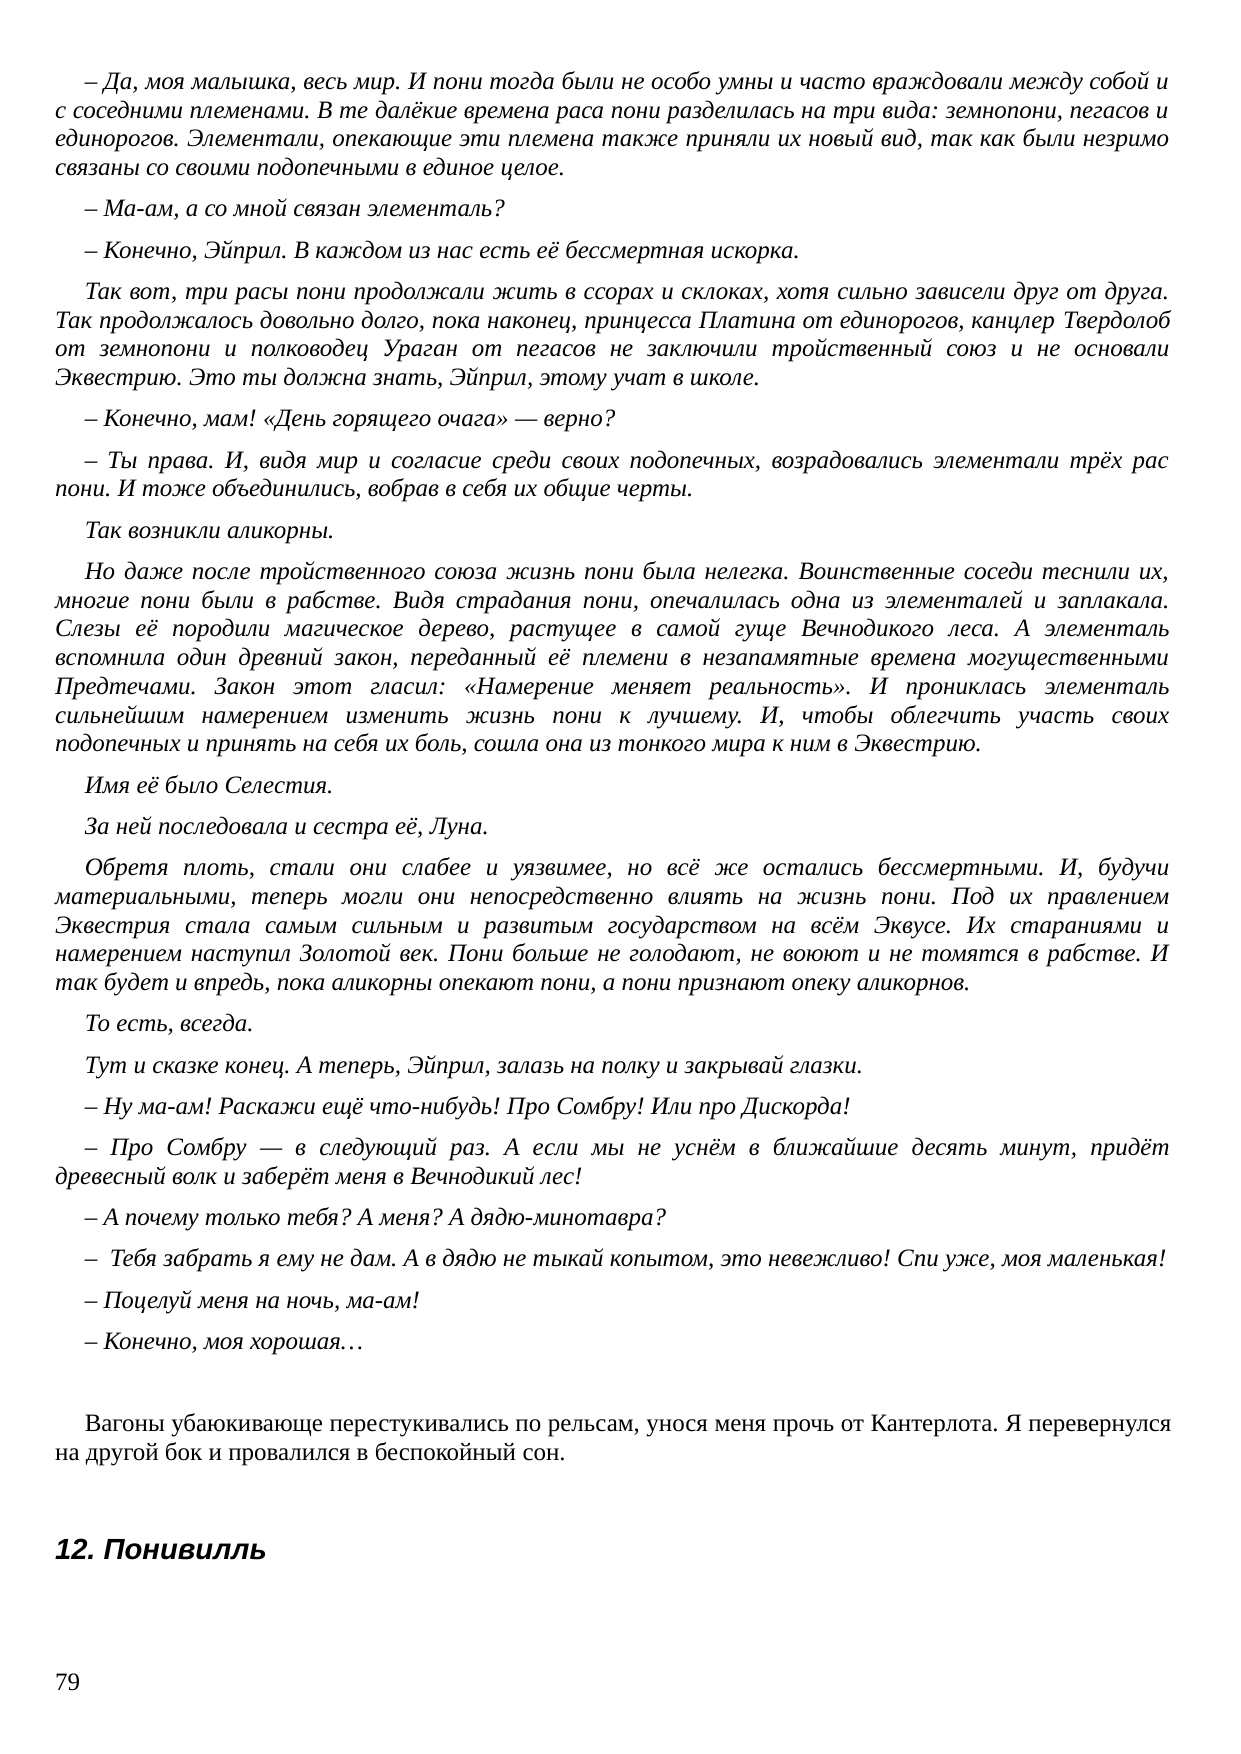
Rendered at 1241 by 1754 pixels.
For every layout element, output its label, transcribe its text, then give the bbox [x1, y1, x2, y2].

text – Конечно, Эйприл. В каждом из нас есть её бессмертная искорка. [55, 235, 1173, 263]
text – Да, моя малышка, весь мир. И пони тогда были не особо умны и часто враждовали между собой и с соседними племенами. В те далёкие времена раса пони разделилась на три вида: земнопони, пегасов и единорогов. Элементали, опекающие эти племена также приняли их новый вид, так как были незримо связаны со своими подопечными в единое целое. [55, 66, 1173, 181]
text – Конечно, моя хорошая… [55, 1326, 1173, 1355]
text Так вот, три расы пони продолжали жить в ссорах и склоках, хотя сильно зависели друг от друга. Так продолжалось довольно долго, пока наконец, принцесса Платина от единорогов, канцлер Твердолоб от земнопони и полководец Ураган от пегасов не заключили тройственный союз и не основали Эквестрию. Это ты должна знать, Эйприл, этому учат в школе. [55, 276, 1173, 391]
text Обретя плоть, стали они слабее и уязвимее, но всё же остались бессмертными. И, будучи материальными, теперь могли они непосредственно влиять на жизнь пони. Под их правлением Эквестрия стала самым сильным и развитым государством на всём Эквусе. Их стараниями и намерением наступил Золотой век. Пони больше не голодают, не воюют и не томятся в рабстве. И так будет и впредь, пока аликорны опекают пони, а пони признают опеку аликорнов. [55, 852, 1173, 996]
text Но даже после тройственного союза жизнь пони была нелегка. Воинственные соседи теснили их, многие пони были в рабстве. Видя страдания пони, опечалилась одна из элементалей и заплакала. Слезы её породили магическое дерево, растущее в самой гуще Вечнодикого леса. А элементаль вспомнила один древний закон, переданный её племени в незапамятные времена могущественными Предтечами. Закон этот гласил: «Намерение меняет реальность». И прониклась элементаль сильнейшим намерением изменить жизнь пони к лучшему. И, чтобы облегчить участь своих подопечных и принять на себя их боль, сошла она из тонкого мира к ним в Эквестрию. [55, 556, 1173, 757]
text – Конечно, мам! «День горящего очага» — верно? [55, 403, 1173, 432]
text – Ну ма-ам! Раскажи ещё что-нибудь! Про Сомбру! Или про Дискорда! [55, 1091, 1173, 1120]
text Вагоны убаюкивающе перестукивались по рельсам, унося меня прочь от Кантерлота. Я перевернулся на другой бок и провалился в беспокойный сон. [55, 1408, 1173, 1466]
text Имя её было Селестия. [55, 770, 1173, 798]
subtitle 12. Понивилль [55, 1532, 1173, 1566]
text – Ты права. И, видя мир и согласие среди своих подопечных, возрадовались элементали трёх рас пони. И тоже объединились, вобрав в себя их общие черты. [55, 445, 1173, 502]
text За ней последовала и сестра её, Луна. [55, 811, 1173, 840]
text – А почему только тебя? А меня? А дядю-минотавра? [55, 1202, 1173, 1231]
text То есть, всегда. [55, 1008, 1173, 1037]
text Тут и сказке конец. А теперь, Эйприл, залазь на полку и закрывай глазки. [55, 1050, 1173, 1078]
text – Ма-ам, а со мной связан элементаль? [55, 193, 1173, 222]
text – Тебя забрать я ему не дам. А в дядю не тыкай копытом, это невежливо! Спи уже, моя маленькая! [55, 1243, 1173, 1272]
text – Про Сомбру — в следующий раз. А если мы не уснём в ближайшие десять минут, придёт древесный волк и заберёт меня в Вечнодикий лес! [55, 1132, 1173, 1190]
text Так возникли аликорны. [55, 515, 1173, 543]
text – Поцелуй меня на ночь, ма-ам! [55, 1285, 1173, 1313]
